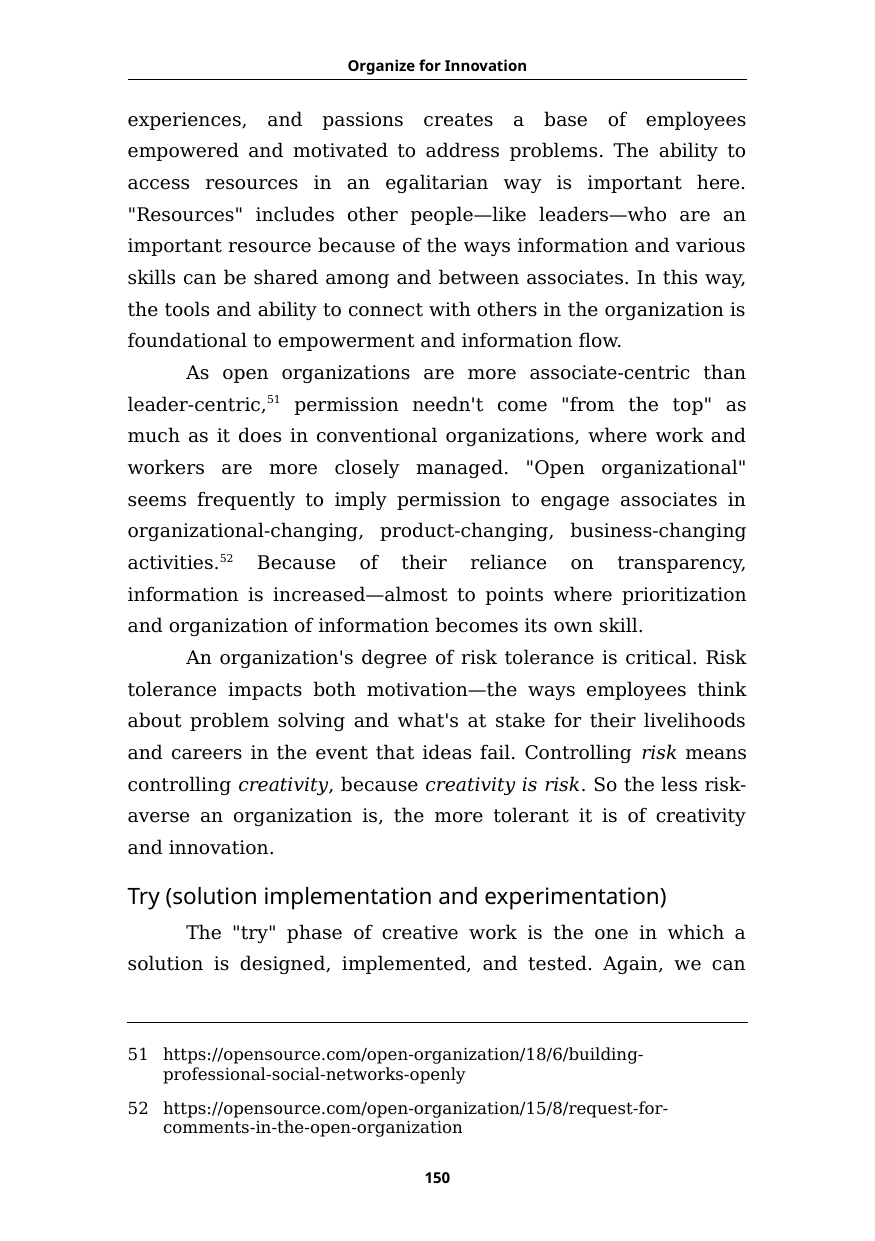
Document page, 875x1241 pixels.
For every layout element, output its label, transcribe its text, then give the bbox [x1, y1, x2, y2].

text https://opensource.com/open-organization/15/8/request-for-comments-in-the-open-organization [127, 1099, 747, 1138]
subtitle Try (solution implementation and experimentation) [127, 884, 747, 910]
text https://opensource.com/open-organization/18/6/building-professional-social-networks-openly [127, 1045, 747, 1084]
text As open organizations are more associate-centric than leader-centric, permission needn't come "from the top" as much as it does in conventional organizations, where work and workers are more closely managed. "Open organizational" seems frequently to imply permission to engage associates in organizational-changing, product-changing, business-changing activities. Because of their reliance on transparency, information is increased—almost to points where prioritization and organization of information becomes its own skill. [127, 362, 747, 637]
text An organization's degree of risk tolerance is critical. Risk tolerance impacts both motivation—the ways employees think about problem solving and what's at stake for their livelihoods and careers in the event that ideas fail. Controlling risk means controlling creativity, because creativity is risk. So the less risk-averse an organization is, the more tolerant it is of creativity and innovation. [127, 647, 747, 859]
text The "try" phase of creative work is the one in which a solution is designed, implemented, and tested. Again, we can [127, 922, 747, 975]
text experiences, and passions creates a base of employees empowered and motivated to address problems. The ability to access resources in an egalitarian way is important here. "Resources" includes other people—like leaders—who are an important resource because of the ways information and various skills can be shared among and between associates. In this way, the tools and ability to connect with others in the organization is foundational to empowerment and information flow. [127, 109, 747, 352]
